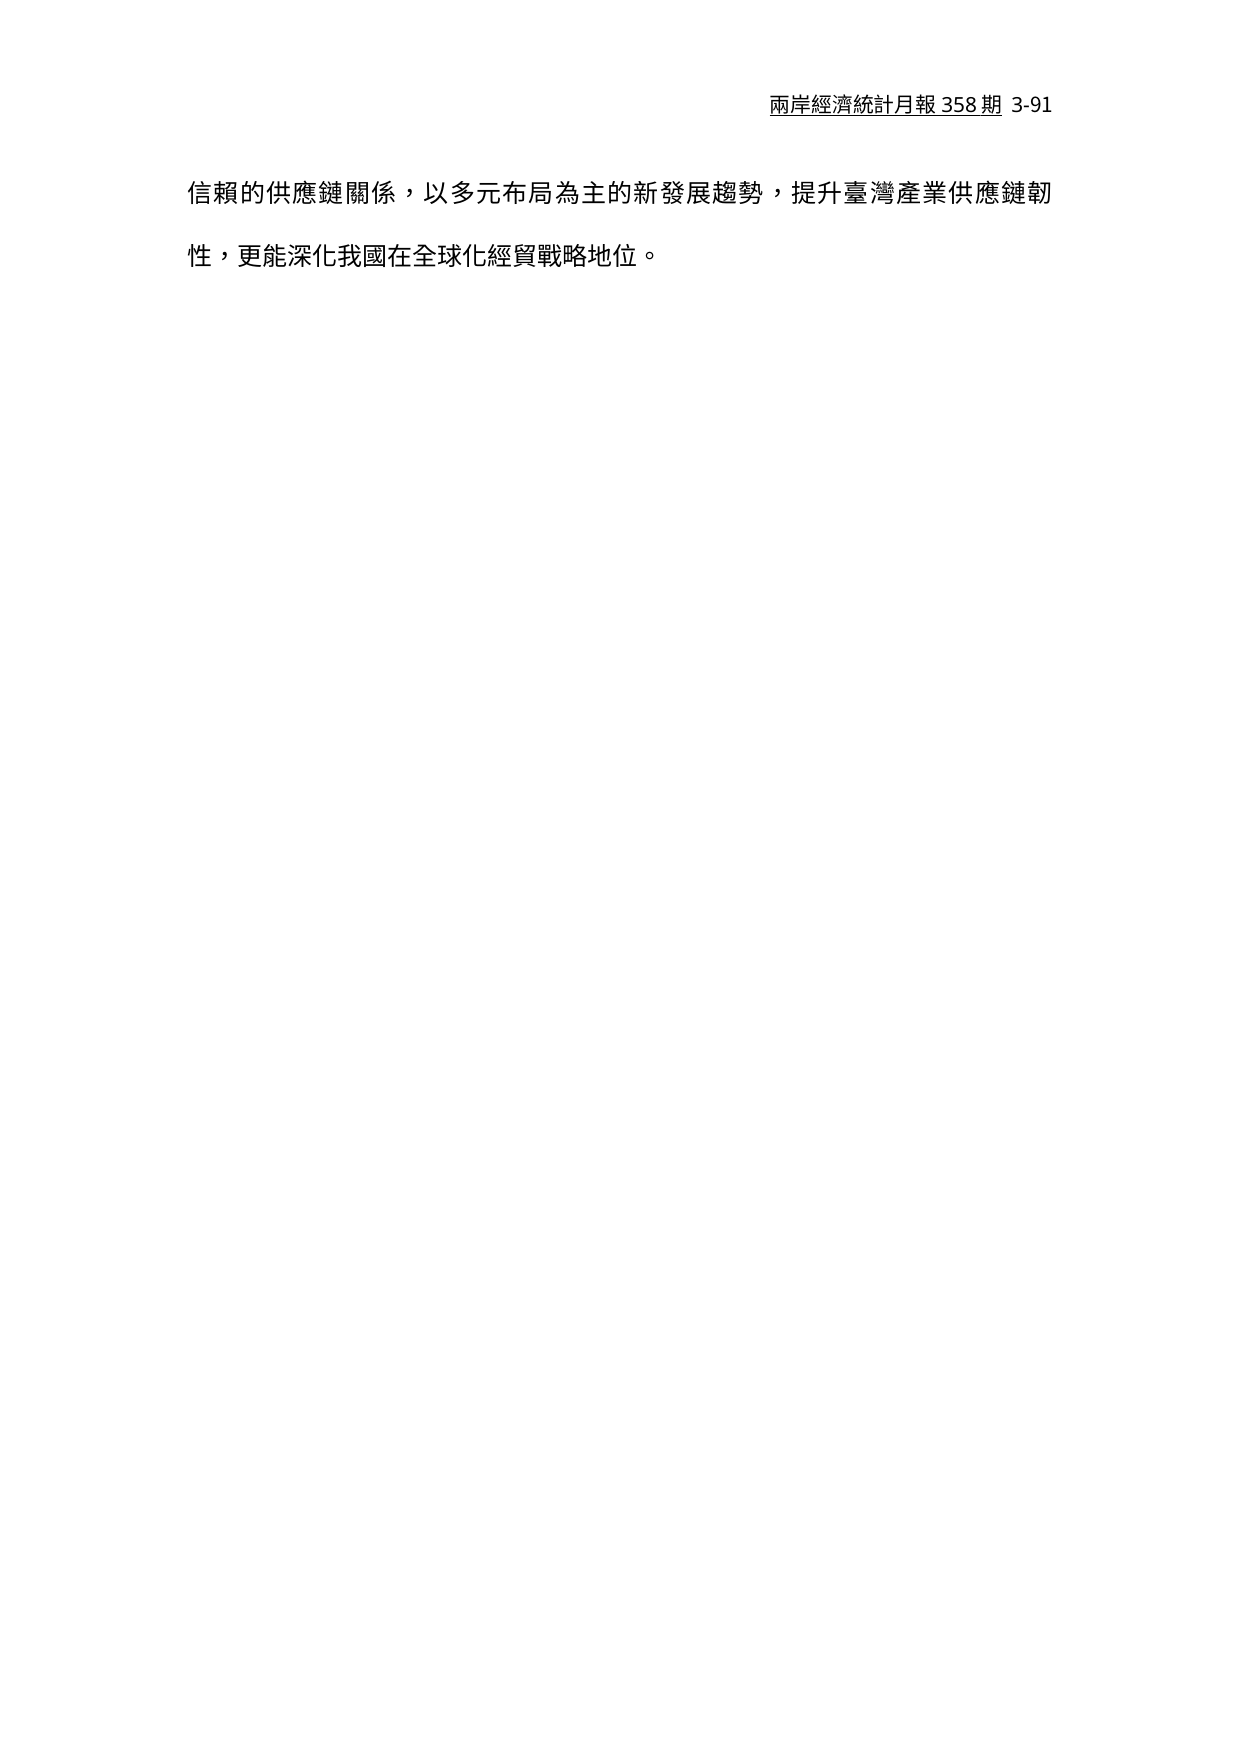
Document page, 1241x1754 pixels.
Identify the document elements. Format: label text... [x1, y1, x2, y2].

text 信賴的供應鏈關係，以多元布局為主的新發展趨勢，提升臺灣產業供應鏈韌性，更能深化我國在全球化經貿戰略地位。 [187, 150, 1053, 275]
